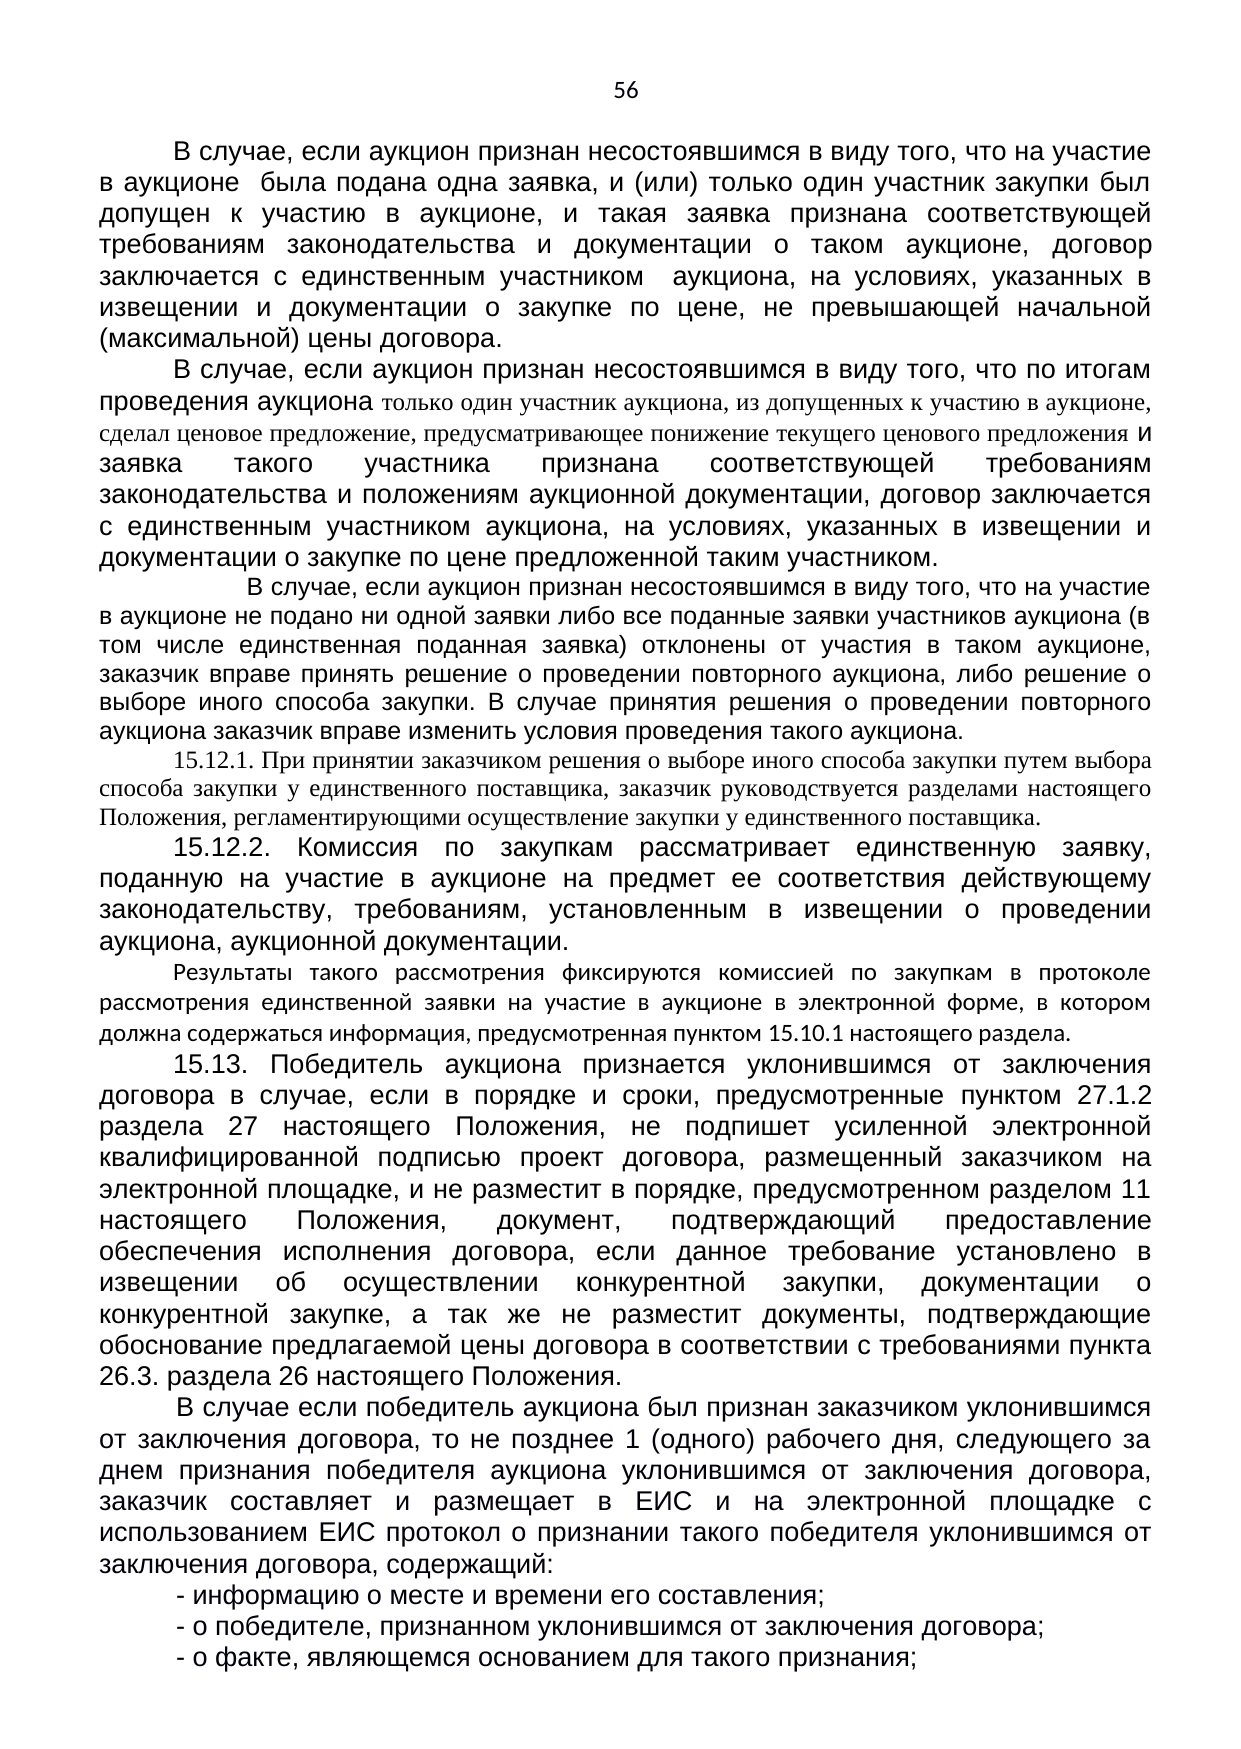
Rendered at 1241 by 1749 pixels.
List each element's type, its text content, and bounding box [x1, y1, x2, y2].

text - о победителе, признанном уклонившимся от заключения договора; [99, 1610, 1152, 1641]
text В случае, если аукцион признан несостоявшимся в виду того, что на участие в аукционе не подано ни одной заявки либо все поданные заявки участников аукциона (в том числе единственная поданная заявка) отклонены от участия в таком аукционе, заказчик вправе принять решение о проведении повторного аукциона, либо решение о выборе иного способа закупки. В случае принятия решения о проведении повторного аукциона заказчик вправе изменить условия проведения такого аукциона. [99, 572, 1152, 745]
text 15.12.2. Комиссия по закупкам рассматривает единственную заявку, поданную на участие в аукционе на предмет ее соответствия действующему законодательству, требованиям, установленным в извещении о проведении аукциона, аукционной документации. [99, 831, 1152, 956]
text В случае, если аукцион признан несостоявшимся в виду того, что по итогам проведения аукциона только один участник аукциона, из допущенных к участию в аукционе, сделал ценовое предложение, предусматривающее понижение текущего ценового предложения и заявка такого участника признана соответствующей требованиям законодательства и положениям аукционной документации, договор заключается с единственным участником аукциона, на условиях, указанных в извещении и документации о закупке по цене предложенной таким участником. [99, 353, 1152, 572]
text 15.12.1. При принятии заказчиком решения о выборе иного способа закупки путем выбора способа закупки у единственного поставщика, заказчик руководствуется разделами настоящего Положения, регламентирующими осуществление закупки у единственного поставщика. [99, 745, 1152, 831]
text 15.13. Победитель аукциона признается уклонившимся от заключения договора в случае, если в порядке и сроки, предусмотренные пунктом 27.1.2 раздела 27 настоящего Положения, не подпишет усиленной электронной квалифицированной подписью проект договора, размещенный заказчиком на электронной площадке, и не разместит в порядке, предусмотренном разделом 11 настоящего Положения, документ, подтверждающий предоставление обеспечения исполнения договора, если данное требование установлено в извещении об осуществлении конкурентной закупки, документации о конкурентной закупке, а так же не разместит документы, подтверждающие обоснование предлагаемой цены договора в соответствии с требованиями пункта 26.3. раздела 26 настоящего Положения. [99, 1048, 1152, 1391]
text Результаты такого рассмотрения фиксируются комиссией по закупкам в протоколе рассмотрения единственной заявки на участие в аукционе в электронной форме, в котором должна содержаться информация, предусмотренная пунктом 15.10.1 настоящего раздела. [99, 956, 1152, 1048]
text - о факте, являющемся основанием для такого признания; [99, 1641, 1152, 1673]
text - информацию о месте и времени его составления; [99, 1579, 1152, 1610]
text В случае если победитель аукциона был признан заказчиком уклонившимся от заключения договора, то не позднее 1 (одного) рабочего дня, следующего за днем признания победителя аукциона уклонившимся от заключения договора, заказчик составляет и размещает в ЕИС и на электронной площадке с использованием ЕИС протокол о признании такого победителя уклонившимся от заключения договора, содержащий: [99, 1391, 1152, 1579]
text В случае, если аукцион признан несостоявшимся в виду того, что на участие в аукционе была подана одна заявка, и (или) только один участник закупки был допущен к участию в аукционе, и такая заявка признана соответствующей требованиям законодательства и документации о таком аукционе, договор заключается с единственным участником аукциона, на условиях, указанных в извещении и документации о закупке по цене, не превышающей начальной (максимальной) цены договора. [99, 135, 1152, 353]
